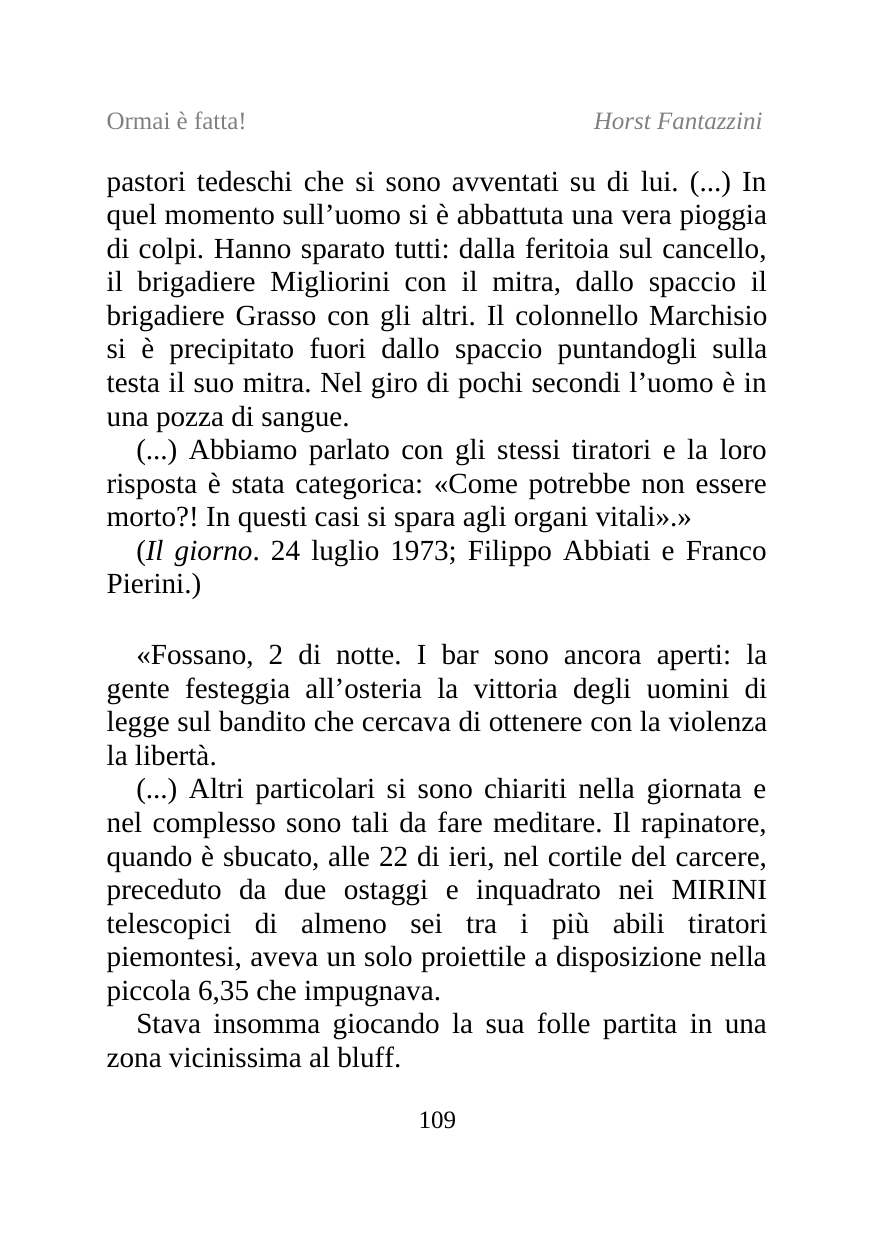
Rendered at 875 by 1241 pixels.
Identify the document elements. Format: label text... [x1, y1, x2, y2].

text (...) Altri particolari si sono chiariti nella giornata e nel complesso sono tali da fare meditare. Il rapinatore, quando è sbucato, alle 22 di ieri, nel cortile del carcere, preceduto da due ostaggi e inquadrato nei MIRINI telescopici di almeno sei tra i più abili tiratori piemontesi, aveva un solo proiettile a disposizione nella piccola 6,35 che impugnava. [106, 772, 768, 1006]
text Stava insomma giocando la sua folle partita in una zona vicinissima al bluff. [106, 1006, 768, 1073]
text (Il giorno. 24 luglio 1973; Filippo Abbiati e Franco Pierini.) [106, 533, 768, 600]
text pastori tedeschi che si sono avventati su di lui. (...) In quel momento sull’uomo si è abbattuta una vera pioggia di colpi. Hanno sparato tutti: dalla feritoia sul cancello, il brigadiere Migliorini con il mitra, dallo spaccio il brigadiere Grasso con gli altri. Il colonnello Marchisio si è precipitato fuori dallo spaccio puntandogli sulla testa il suo mitra. Nel giro di pochi secondi l’uomo è in una pozza di sangue. [106, 164, 768, 432]
text (...) Abbiamo parlato con gli stessi tiratori e la loro risposta è stata categorica: «Come potrebbe non essere morto?! In questi casi si spara agli organi vitali».» [106, 432, 768, 533]
text «Fossano, 2 di notte. I bar sono ancora aperti: la gente festeggia all’osteria la vittoria degli uomini di legge sul bandito che cercava di ottenere con la violenza la libertà. [106, 637, 768, 772]
